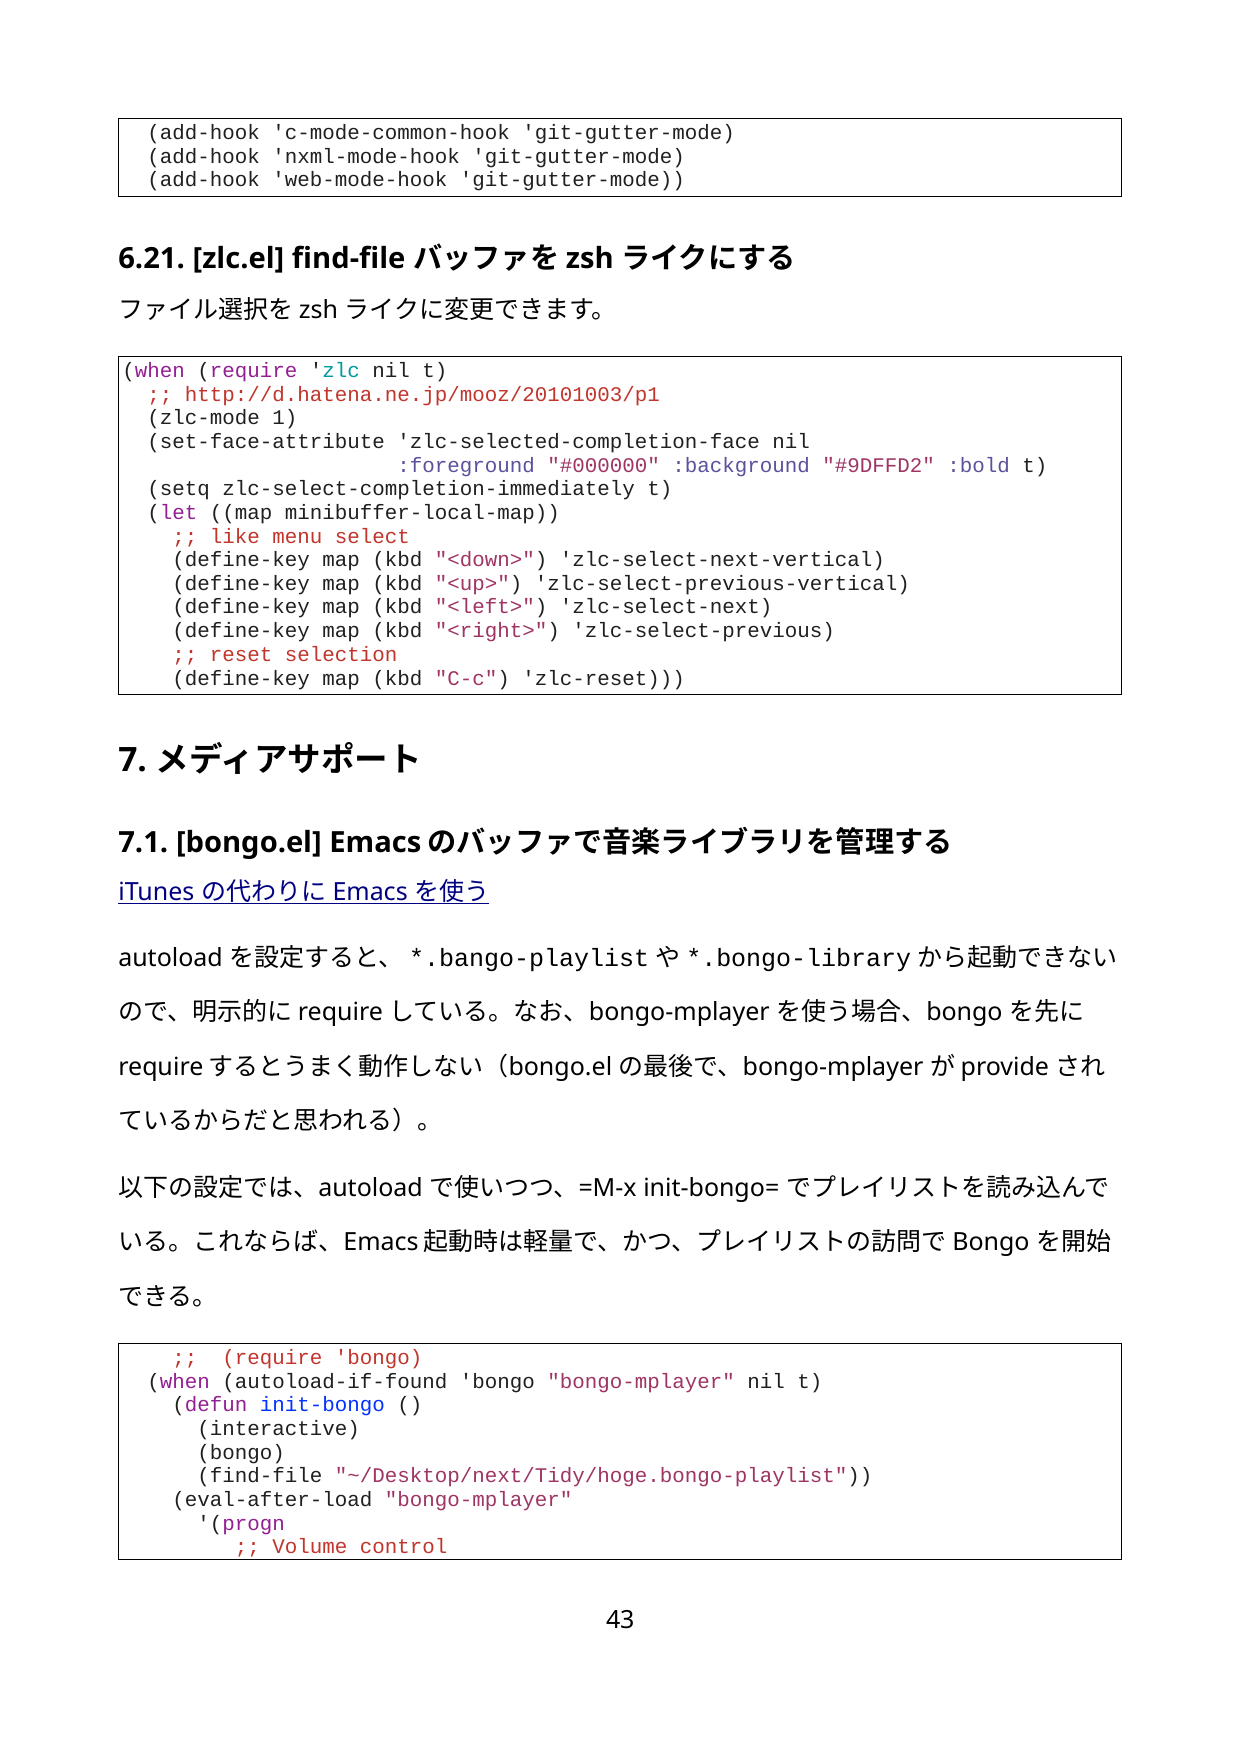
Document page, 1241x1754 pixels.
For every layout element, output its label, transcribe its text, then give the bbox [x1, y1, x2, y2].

text autoload を設定すると、 *.bango-playlist や *.bongo-library から起動できないので、明示的に require している。なお、bongo-mplayer を使う場合、bongo を先にrequireするとうまく動作しない（bongo.el の最後で、bongo-mplayer が provide されているからだと思われる）。 [118, 937, 1122, 1137]
text ファイル選択を zsh ライクに変更できます。 [118, 289, 1122, 326]
text iTunes の代わりに Emacs を使う [118, 874, 1122, 908]
text :foreground "#000000" :background "#9DFFD2" :bold t) [119, 451, 1121, 474]
text (eval-after-load "bongo-mplayer" [119, 1485, 1121, 1509]
text (add-hook 'c-mode-common-hook 'git-gutter-mode) [119, 119, 1121, 142]
subtitle メディアサポート [118, 732, 1122, 781]
text (add-hook 'web-mode-hook 'git-gutter-mode)) [119, 165, 1121, 196]
text (when (autoload-if-found 'bongo "bongo-mplayer" nil t) [119, 1367, 1121, 1390]
text (when (require 'zlc nil t) [119, 357, 1121, 380]
text (define-key map (kbd "<down>") 'zlc-select-next-vertical) [119, 545, 1121, 569]
text (let ((map minibuffer-local-map)) [119, 498, 1121, 522]
text (bongo) [119, 1438, 1121, 1461]
text (zlc-mode 1) [119, 403, 1121, 427]
text (set-face-attribute 'zlc-selected-completion-face nil [119, 427, 1121, 451]
text ;; http://d.hatena.ne.jp/mooz/20101003/p1 [119, 380, 1121, 403]
subtitle [bongo.el] Emacsのバッファで音楽ライブラリを管理する [118, 819, 1122, 861]
text ;; Volume control [119, 1532, 1121, 1559]
text ;; like menu select [119, 522, 1121, 545]
text ;; (require 'bongo) [119, 1344, 1121, 1367]
text (find-file "~/Desktop/next/Tidy/hoge.bongo-playlist")) [119, 1461, 1121, 1485]
text 以下の設定では、autoload で使いつつ、=M-x init-bongo= でプレイリストを読み込んでいる。これならば、Emacs起動時は軽量で、かつ、プレイリストの訪問で Bongo を開始できる。 [118, 1167, 1122, 1312]
text (defun init-bongo () [119, 1390, 1121, 1414]
text (add-hook 'nxml-mode-hook 'git-gutter-mode) [119, 142, 1121, 165]
text (setq zlc-select-completion-immediately t) [119, 474, 1121, 498]
text '(progn [119, 1509, 1121, 1532]
text (define-key map (kbd "<up>") 'zlc-select-previous-vertical) [119, 569, 1121, 593]
text (define-key map (kbd "<right>") 'zlc-select-previous) [119, 616, 1121, 640]
text (define-key map (kbd "C-c") 'zlc-reset))) [119, 663, 1121, 694]
text (interactive) [119, 1414, 1121, 1438]
text ;; reset selection [119, 640, 1121, 663]
subtitle [zlc.el] find-file バッファを zsh ライクにする [118, 234, 1122, 277]
text (define-key map (kbd "<left>") 'zlc-select-next) [119, 593, 1121, 616]
